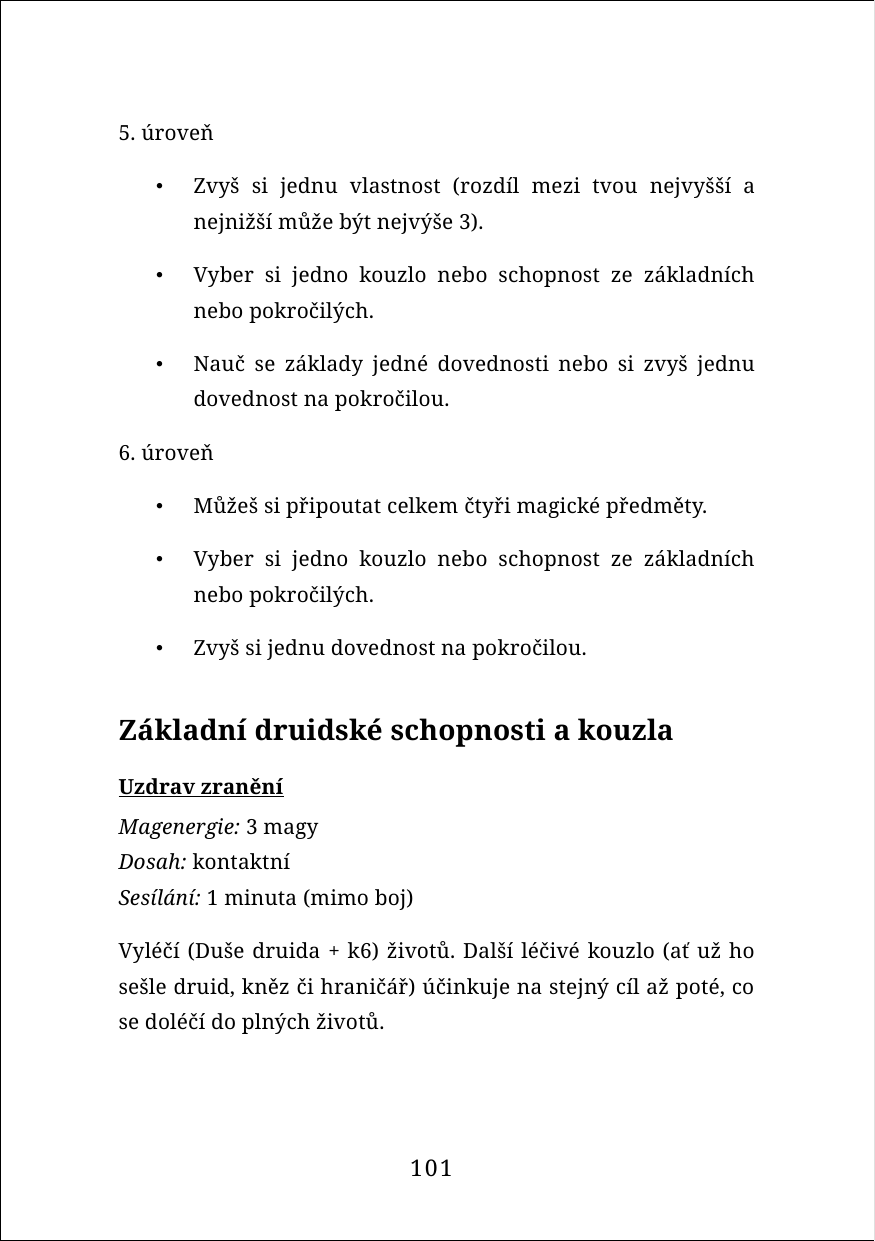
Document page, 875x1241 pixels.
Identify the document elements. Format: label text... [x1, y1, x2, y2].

list Zvyš si jednu dovednost na pokročilou. [156, 633, 756, 661]
text Magenergie: 3 magy Dosah: kontaktní Sesílání: 1 minuta (mimo boj) [118, 812, 756, 911]
subtitle Uzdrav zranění [118, 772, 756, 800]
list Zvyš si jednu vlastnost (rozdíl mezi tvou nejvyšší a nejnižší může být nejvýše 3). [156, 171, 756, 235]
list Můžeš si připoutat celkem čtyři magické předměty. [156, 491, 756, 519]
text 6. úroveň [118, 438, 756, 466]
text Vyléčí (Duše druida + k6) životů. Další léčivé kouzlo (ať už ho sešle druid, kněz či hraničář) účinkuje na stejný cíl až poté, co se doléčí do plných životů. [118, 936, 756, 1036]
list Vyber si jedno kouzlo nebo schopnost ze základních nebo pokročilých. [156, 260, 756, 324]
list Nauč se základy jedné dovednosti nebo si zvyš jednu dovednost na pokročilou. [156, 349, 756, 413]
list Vyber si jedno kouzlo nebo schopnost ze základních nebo pokročilých. [156, 544, 756, 608]
subtitle Základní druidské schopnosti a kouzla [118, 710, 756, 748]
text 5. úroveň [118, 118, 756, 147]
